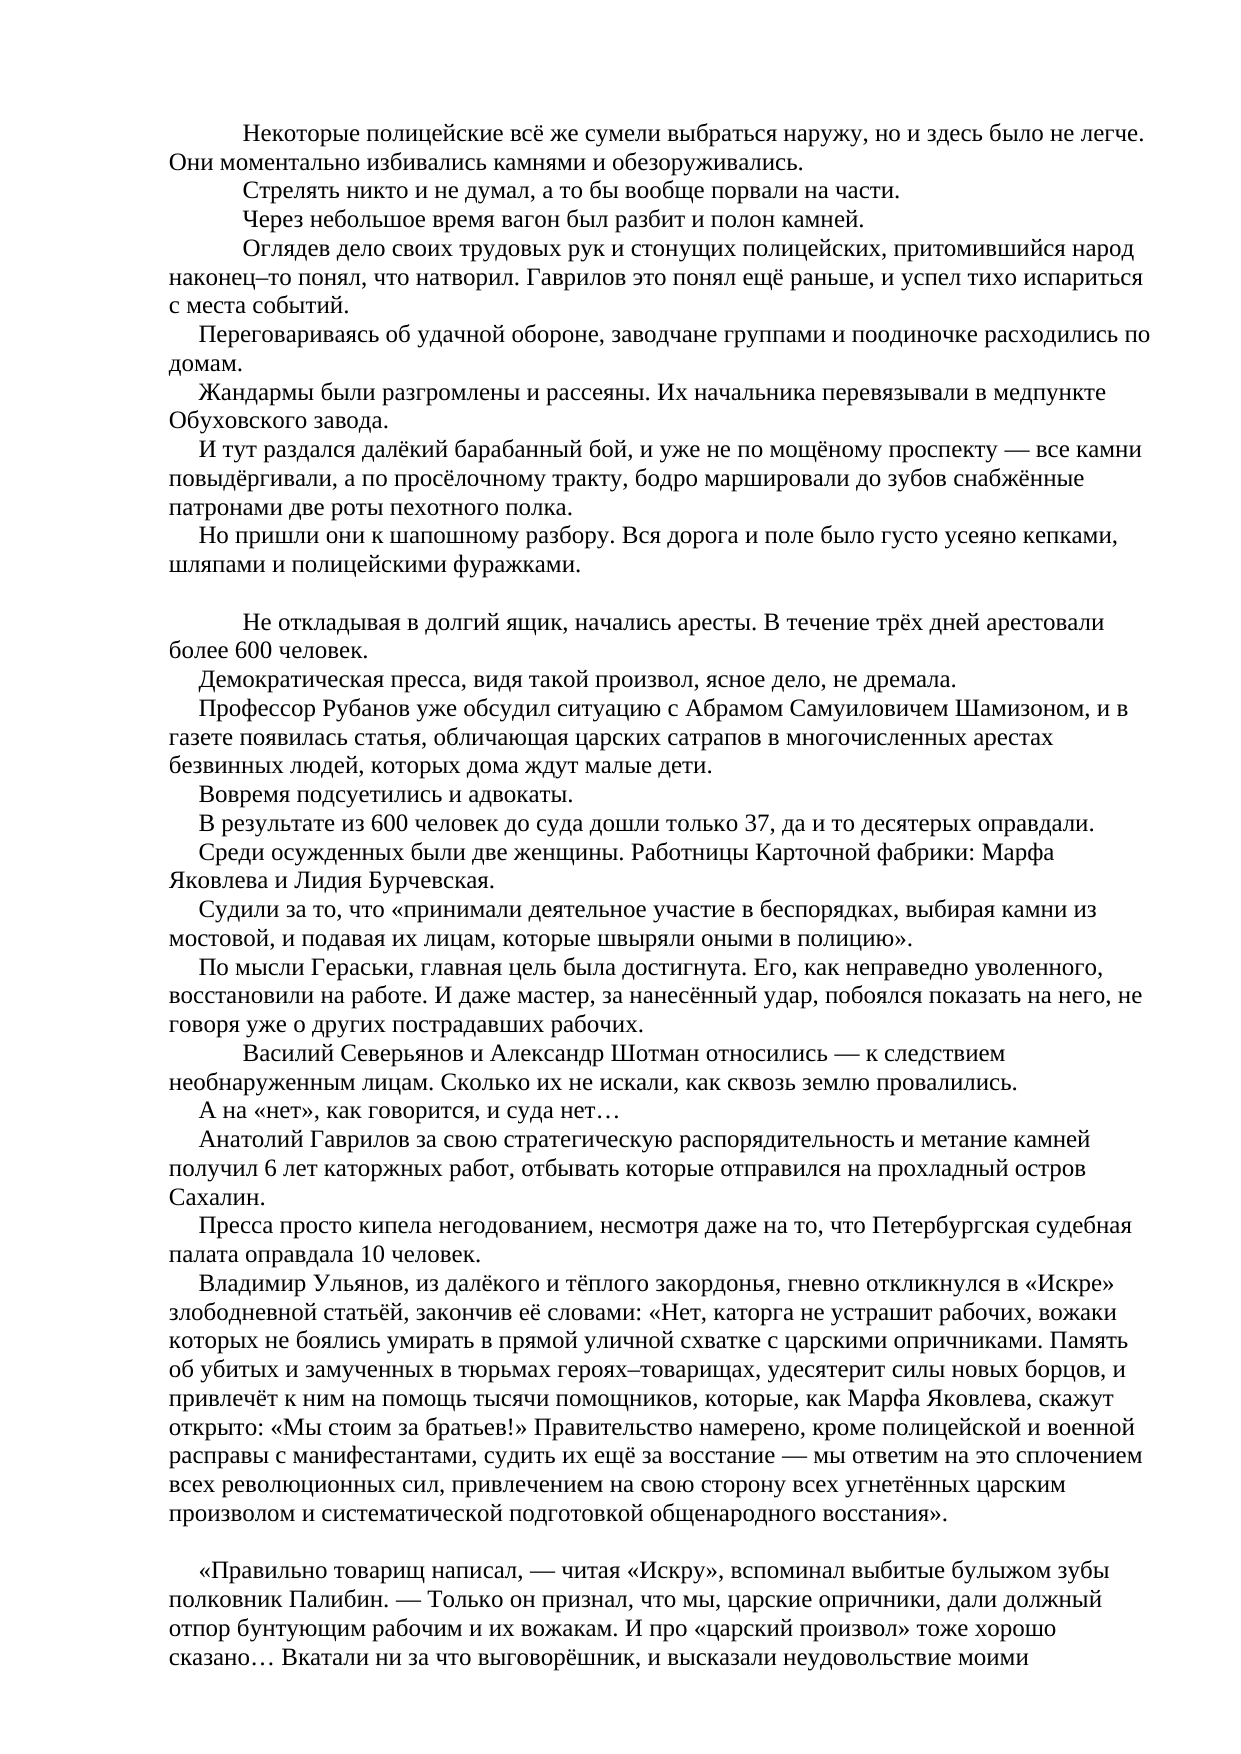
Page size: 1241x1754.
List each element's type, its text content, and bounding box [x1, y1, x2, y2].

text Некоторые полицейские всё же сумели выбраться наружу, но и здесь было не легче. Они моментально избивались камнями и обезоруживались. [169, 118, 1152, 176]
text Василий Северьянов и Александр Шотман относились — к следствием необнаруженным лицам. Сколько их не искали, как сквозь землю провалились. [169, 1038, 1152, 1096]
text А на «нет», как говорится, и суда нет… [169, 1096, 1152, 1124]
text Вовремя подсуетились и адвокаты. [169, 779, 1152, 808]
text Оглядев дело своих трудовых рук и стонущих полицейских, притомившийся народ наконец–то понял, что натворил. Гаврилов это понял ещё раньше, и успел тихо испариться с места событий. [169, 233, 1152, 319]
text Судили за то, что «принимали деятельное участие в беспорядках, выбирая камни из мостовой, и подавая их лицам, которые швыряли оными в полицию». [169, 894, 1152, 952]
text Анатолий Гаврилов за свою стратегическую распорядительность и метание камней получил 6 лет каторжных работ, отбывать которые отправился на прохладный остров Сахалин. [169, 1124, 1152, 1211]
text Пресса просто кипела негодованием, несмотря даже на то, что Петербургская судебная палата оправдала 10 человек. [169, 1211, 1152, 1268]
text Не откладывая в долгий ящик, начались аресты. В течение трёх дней арестовали более 600 человек. [169, 607, 1152, 664]
text По мысли Гераськи, главная цель была достигнута. Его, как неправедно уволенного, восстановили на работе. И даже мастер, за нанесённый удар, побоялся показать на него, не говоря уже о других пострадавших рабочих. [169, 952, 1152, 1038]
text Но пришли они к шапошному разбору. Вся дорога и поле было густо усеяно кепками, шляпами и полицейскими фуражками. [169, 521, 1152, 578]
text Среди осужденных были две женщины. Работницы Карточной фабрики: Марфа Яковлева и Лидия Бурчевская. [169, 837, 1152, 894]
text В результате из 600 человек до суда дошли только 37, да и то десятерых оправдали. [169, 808, 1152, 837]
text Владимир Ульянов, из далёкого и тёплого закордонья, гневно откликнулся в «Искре» злободневной статьёй, закончив её словами: «Нет, каторга не устрашит рабочих, вожаки которых не боялись умирать в прямой уличной схватке с царскими опричниками. Память об убитых и замученных в тюрьмах героях–товарищах, удесятерит силы новых борцов, и привлечёт к ним на помощь тысячи помощников, которые, как Марфа Яковлева, скажут открыто: «Мы стоим за братьев!» Правительство намерено, кроме полицейской и военной расправы с манифестантами, судить их ещё за восстание — мы ответим на это сплочением всех революционных сил, привлечением на свою сторону всех угнетённых царским произволом и систематической подготовкой общенародного восстания». [169, 1268, 1152, 1527]
text И тут раздался далёкий барабанный бой, и уже не по мощёному проспекту — все камни повыдёргивали, а по просёлочному тракту, бодро маршировали до зубов снабжённые патронами две роты пехотного полка. [169, 434, 1152, 521]
text Стрелять никто и не думал, а то бы вообще порвали на части. [169, 176, 1152, 204]
text «Правильно товарищ написал, — читая «Искру», вспоминал выбитые булыжом зубы полковник Палибин. — Только он признал, что мы, царские опричники, дали должный отпор бунтующим рабочим и их вожакам. И про «царский произвол» тоже хорошо сказано… Вкатали ни за что выговорёшник, и высказали неудовольствие моими [169, 1556, 1152, 1671]
text Через небольшое время вагон был разбит и полон камней. [169, 204, 1152, 233]
text Переговариваясь об удачной обороне, заводчане группами и поодиночке расходились по домам. [169, 319, 1152, 377]
text Профессор Рубанов уже обсудил ситуацию с Абрамом Самуиловичем Шамизоном, и в газете появилась статья, обличающая царских сатрапов в многочисленных арестах безвинных людей, которых дома ждут малые дети. [169, 693, 1152, 779]
text Жандармы были разгромлены и рассеяны. Их начальника перевязывали в медпункте Обуховского завода. [169, 377, 1152, 434]
text Демократическая пресса, видя такой произвол, ясное дело, не дремала. [169, 664, 1152, 693]
